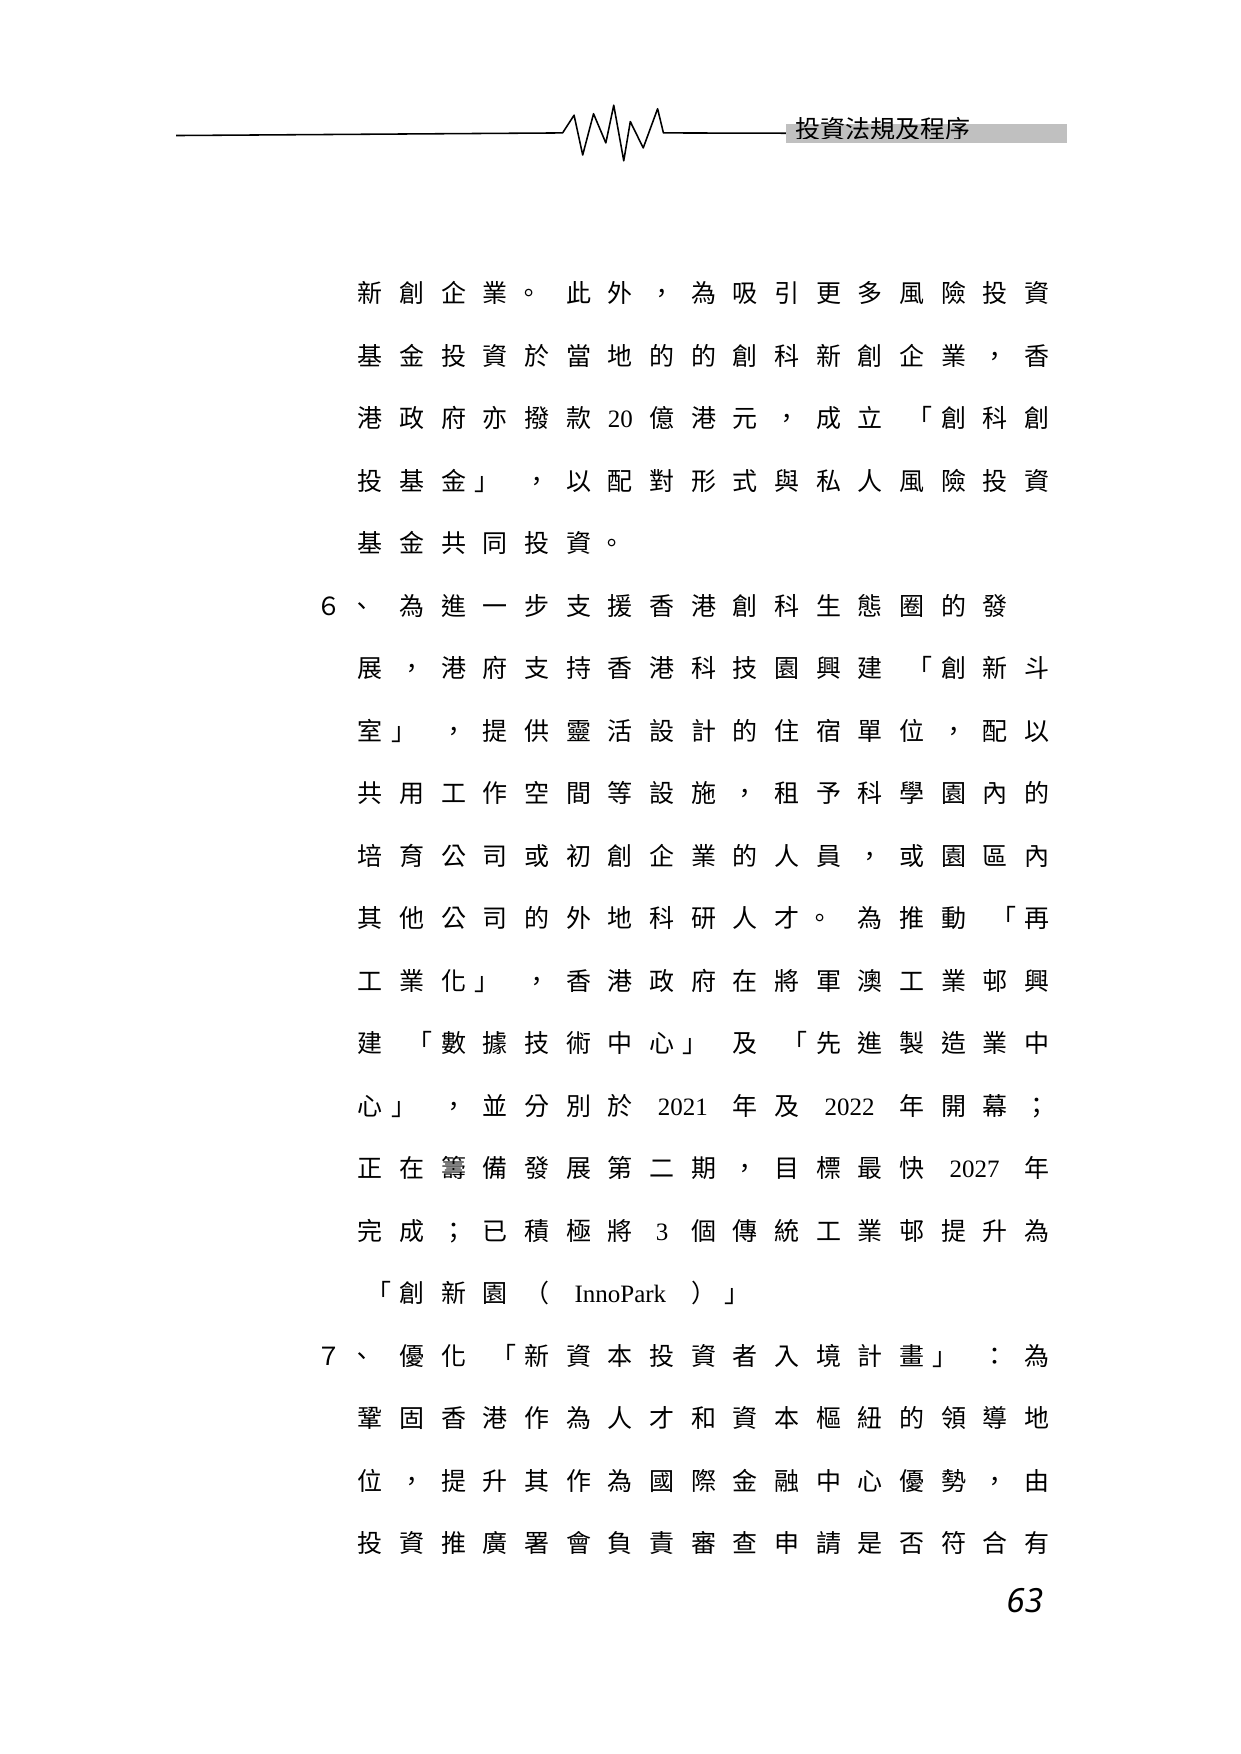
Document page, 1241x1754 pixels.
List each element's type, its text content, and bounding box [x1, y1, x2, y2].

text ７、優化「新資本投資者入境計畫」：為鞏固香港作為人才和資本樞紐的領導地位，提升其作為國際金融中心優勢，由投資推廣署會負責審查申請是否符合有 [281, 1313, 1058, 1563]
text ６、為進一步支援香港創科生態圈的發展，港府支持香港科技園興建「創新斗室」，提供靈活設計的住宿單位，配以共用工作空間等設施，租予科學園內的培育公司或初創企業的人員，或園區內其他公司的外地科研人才。為推動「再工業化」，香港政府在將軍澳工業邨興建「數據技術中心」及「先進製造業中心」，並分別於2021年及2022年開幕；正在籌備發展第二期，目標最快2027年完成；已積極將3個傳統工業邨提升為「創新園（InnoPark）」 [281, 563, 1058, 1313]
text 新創企業。此外，為吸引更多風險投資基金投資於當地的的創科新創企業，香港政府亦撥款20億港元，成立「創科創投基金」，以配對形式與私人風險投資基金共同投資。 [281, 250, 1058, 563]
